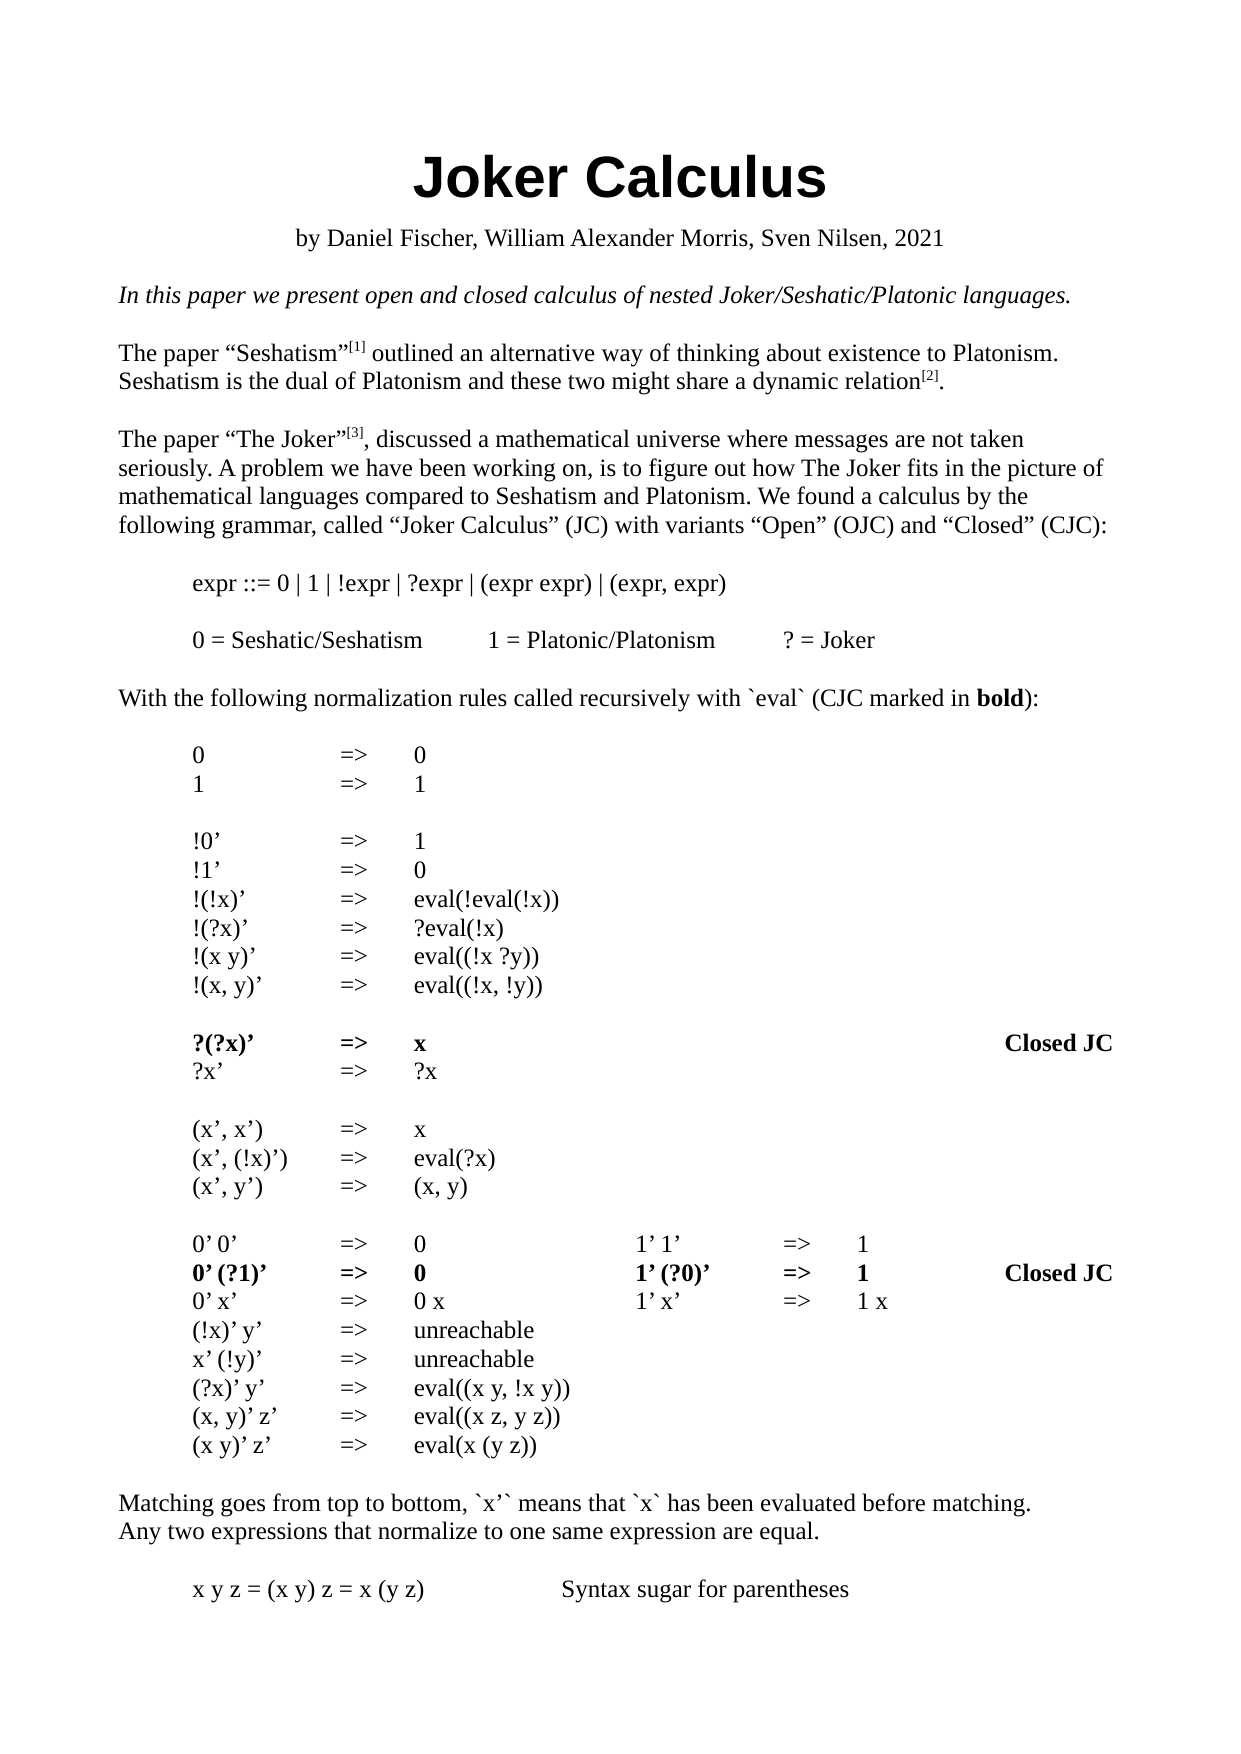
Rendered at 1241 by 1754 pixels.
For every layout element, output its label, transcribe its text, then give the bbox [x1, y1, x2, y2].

text (!x)’ y’ => unreachable [118, 1315, 1122, 1344]
text 1 => 1 [118, 769, 1122, 798]
text (x y)’ z’ => eval(x (y z)) [118, 1430, 1122, 1459]
text 0 => 0 [118, 740, 1122, 769]
text 0’ 0’ => 0 1’ 1’ => 1 [118, 1229, 1122, 1258]
text (x’, x’) => x [118, 1114, 1122, 1143]
text With the following normalization rules called recursively with `eval` (CJC marked in bold): [118, 683, 1122, 711]
text (x, y)’ z’ => eval((x z, y z)) [118, 1401, 1122, 1430]
text 0 = Seshatic/Seshatism 1 = Platonic/Platonism ? = Joker [118, 625, 1122, 654]
text !(?x)’ => ?eval(!x) [118, 913, 1122, 941]
text Seshatism is the dual of Platonism and these two might share a dynamic relation[2]. [118, 366, 1122, 395]
text by Daniel Fischer, William Alexander Morris, Sven Nilsen, 2021 [118, 223, 1122, 251]
text The paper “Seshatism”[1] outlined an alternative way of thinking about existence to Platonism. [118, 338, 1122, 366]
text Any two expressions that normalize to one same expression are equal. [118, 1516, 1122, 1545]
text !0’ => 1 [118, 826, 1122, 855]
text Matching goes from top to bottom, `x’` means that `x` has been evaluated before matching. [118, 1488, 1122, 1516]
text !(!x)’ => eval(!eval(!x)) [118, 884, 1122, 913]
text ?x’ => ?x [118, 1056, 1122, 1085]
text 0’ (?1)’ => 0 1’ (?0)’ => 1 Closed JC [118, 1258, 1122, 1286]
text !(x, y)’ => eval((!x, !y)) [118, 970, 1122, 999]
text 0’ x’ => 0 x 1’ x’ => 1 x [118, 1286, 1122, 1315]
text (x’, (!x)’) => eval(?x) [118, 1143, 1122, 1171]
text The paper “The Joker”[3], discussed a mathematical universe where messages are not taken seriously. A problem we have been working on, is to figure out how The Joker fits in the picture of mathematical languages compared to Seshatism and Platonism. We found a calculus by the following grammar, called “Joker Calculus” (JC) with variants “Open” (OJC) and “Closed” (CJC): [118, 424, 1122, 539]
text x’ (!y)’ => unreachable [118, 1344, 1122, 1373]
text x y z = (x y) z = x (y z) Syntax sugar for parentheses [118, 1574, 1122, 1603]
text (?x)’ y’ => eval((x y, !x y)) [118, 1373, 1122, 1401]
text !(x y)’ => eval((!x ?y)) [118, 941, 1122, 970]
text !1’ => 0 [118, 855, 1122, 884]
text ?(?x)’ => x Closed JC [118, 1028, 1122, 1056]
text (x’, y’) => (x, y) [118, 1171, 1122, 1200]
title Joker Calculus [118, 143, 1122, 210]
text In this paper we present open and closed calculus of nested Joker/Seshatic/Platonic languages. [118, 280, 1122, 309]
text expr ::= 0 | 1 | !expr | ?expr | (expr expr) | (expr, expr) [118, 568, 1122, 596]
